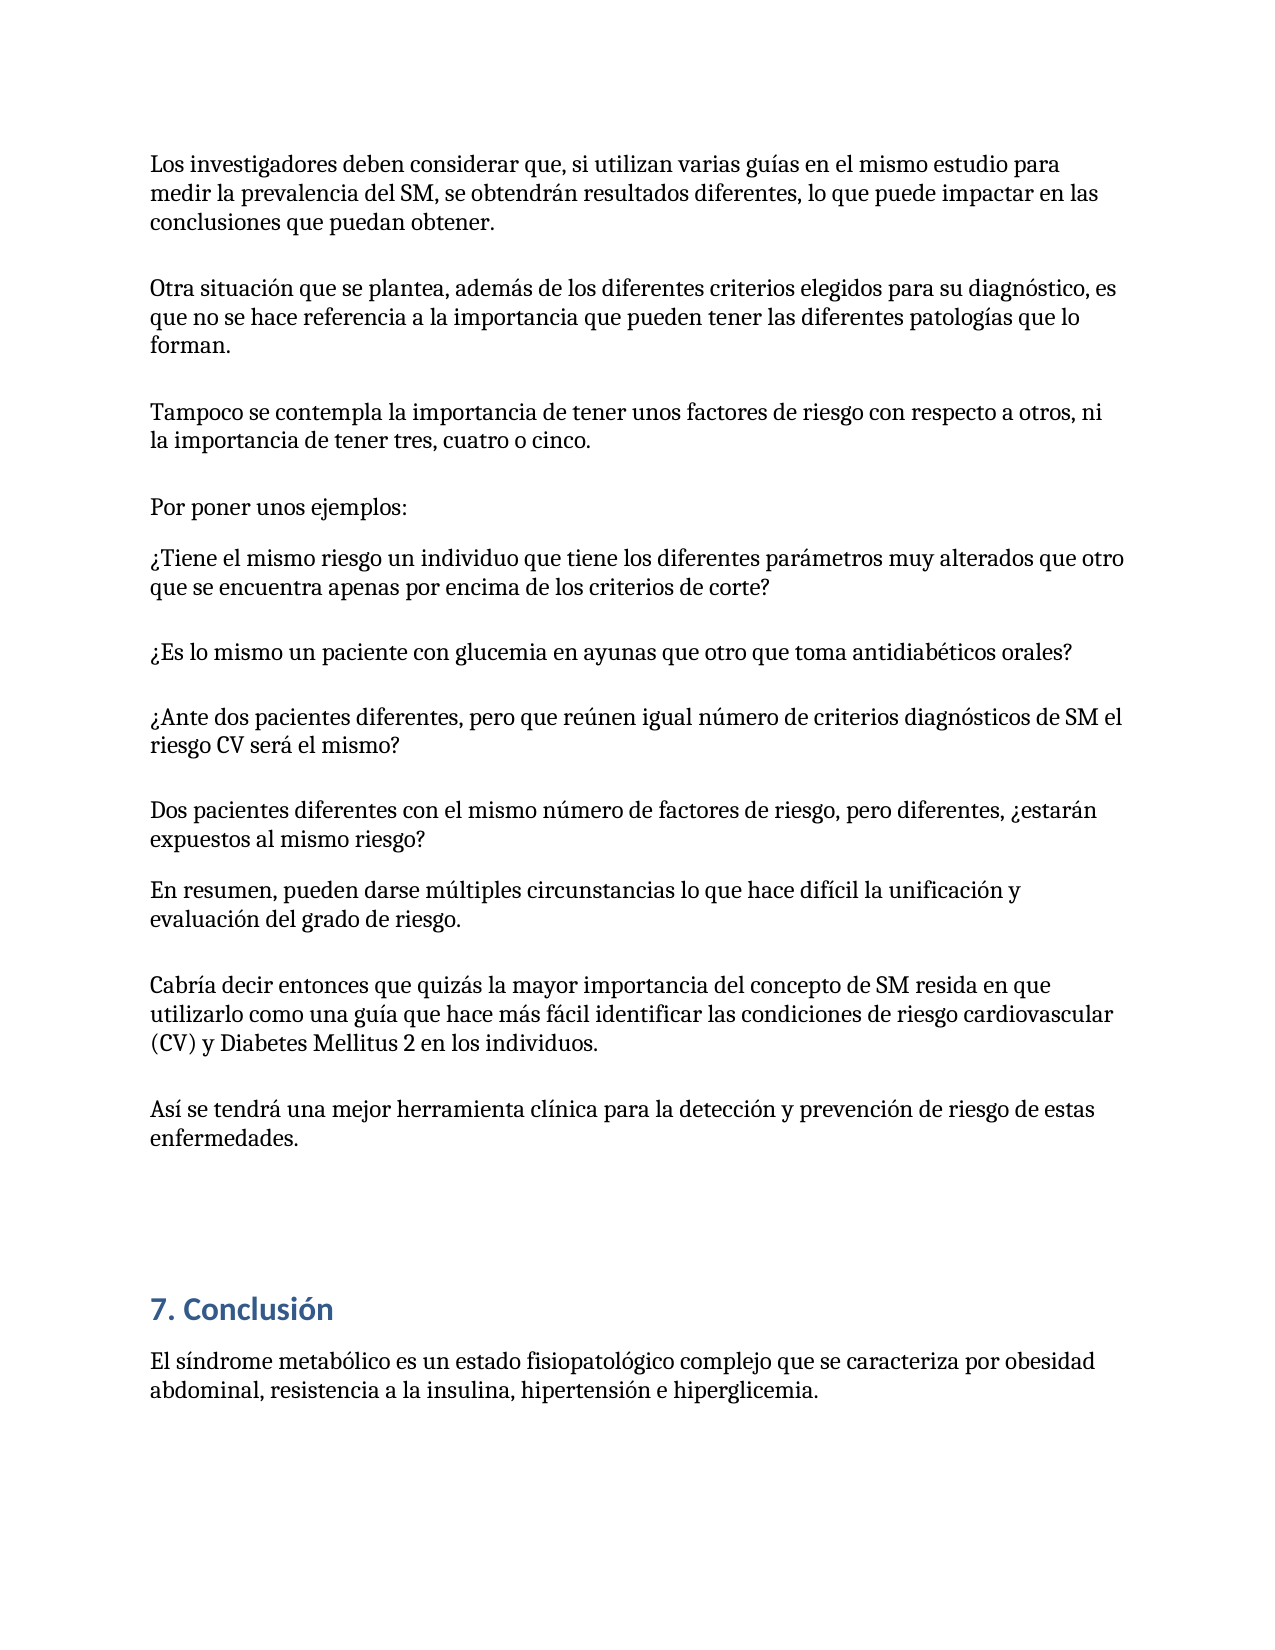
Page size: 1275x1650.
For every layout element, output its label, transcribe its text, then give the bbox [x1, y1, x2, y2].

text Por poner unos ejemplos: [150, 492, 1125, 521]
text Dos pacientes diferentes con el mismo número de factores de riesgo, pero diferentes, ¿estarán expuestos al mismo riesgo? [150, 796, 1125, 854]
text En resumen, pueden darse múltiples circunstancias lo que hace difícil la unificación y evaluación del grado de riesgo. [150, 876, 1125, 934]
text Así se tendrá una mejor herramienta clínica para la detección y prevención de riesgo de estas enfermedades. [150, 1095, 1125, 1152]
text El síndrome metabólico es un estado fisiopatológico complejo que se caracteriza por obesidad abdominal, resistencia a la insulina, hipertensión e hiperglicemia. [150, 1347, 1125, 1404]
text ¿Ante dos pacientes diferentes, pero que reúnen igual número de criterios diagnósticos de SM el riesgo CV será el mismo? [150, 702, 1125, 789]
text ¿Tiene el mismo riesgo un individuo que tiene los diferentes parámetros muy alterados que otro que se encuentra apenas por encima de los criterios de corte? [150, 544, 1125, 630]
text Cabría decir entonces que quizás la mayor importancia del concepto de SM resida en que utilizarlo como una guía que hace más fácil identificar las condiciones de riesgo cardiovascular (CV) y Diabetes Mellitus 2 en los individuos. [150, 971, 1125, 1057]
subtitle 7. Conclusión [150, 1287, 1125, 1328]
text ¿Es lo mismo un paciente con glucemia en ayunas que otro que toma antidiabéticos orales? [150, 637, 1125, 695]
text Otra situación que se plantea, además de los diferentes criterios elegidos para su diagnóstico, es que no se hace referencia a la importancia que pueden tener las diferentes patologías que lo forman. [150, 274, 1125, 360]
text Tampoco se contempla la importancia de tener unos factores de riesgo con respecto a otros, ni la importancia de tener tres, cuatro o cinco. [150, 397, 1125, 455]
text Los investigadores deben considerar que, si utilizan varias guías en el mismo estudio para medir la prevalencia del SM, se obtendrán resultados diferentes, lo que puede impactar en las conclusiones que puedan obtener. [150, 150, 1125, 236]
